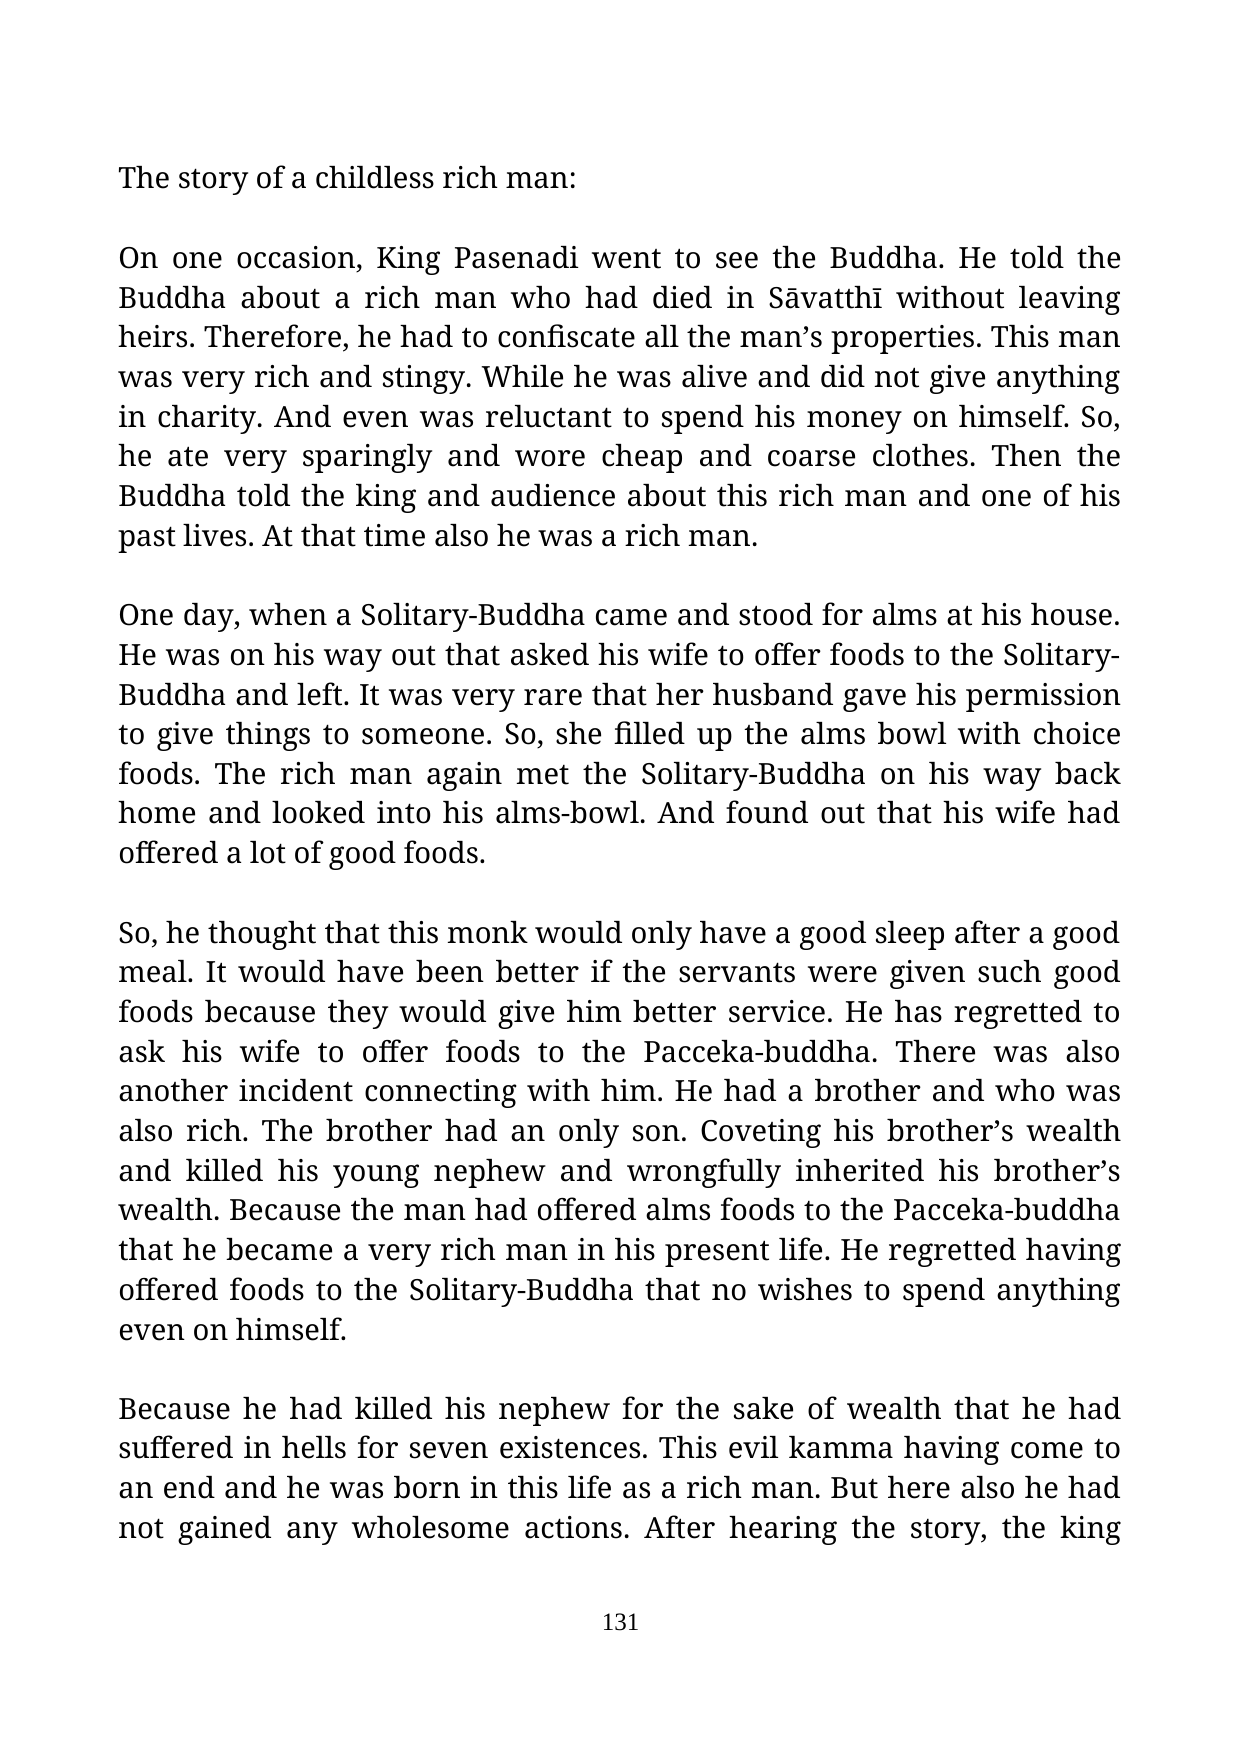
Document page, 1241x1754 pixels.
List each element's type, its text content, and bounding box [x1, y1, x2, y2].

text The story of a childless rich man: On one occasion, King Pasenadi went to see the Buddha. He told the Buddha about a rich man who had died in Sāvatthī without leaving heirs. Therefore, he had to confiscate all the man’s properties. This man was very rich and stingy. While he was alive and did not give anything in charity. And even was reluctant to spend his money on himself. So, he ate very sparingly and wore cheap and coarse clothes. Then the Buddha told the king and audience about this rich man and one of his past lives. At that time also he was a rich man. One day, when a Solitary-Buddha came and stood for alms at his house. He was on his way out that asked his wife to offer foods to the Solitary-Buddha and left. It was very rare that her husband gave his permission to give things to someone. So, she filled up the alms bowl with choice foods. The rich man again met the Solitary-Buddha on his way back home and looked into his alms-bowl. And found out that his wife had offered a lot of good foods. So, he thought that this monk would only have a good sleep after a good meal. It would have been better if the servants were given such good foods because they would give him better service. He has regretted to ask his wife to offer foods to the Pacceka-buddha. There was also another incident connecting with him. He had a brother and who was also rich. The brother had an only son. Coveting his brother’s wealth and killed his young nephew and wrongfully inherited his brother’s wealth. Because the man had offered alms foods to the Pacceka-buddha that he became a very rich man in his present life. He regretted having offered foods to the Solitary-Buddha that no wishes to spend anything even on himself. Because he had killed his nephew for the sake of wealth that he had suffered in hells for seven existences. This evil kamma having come to an end and he was born in this life as a rich man. But here also he had not gained any wholesome actions. After hearing the story, the king [118, 118, 1122, 1547]
